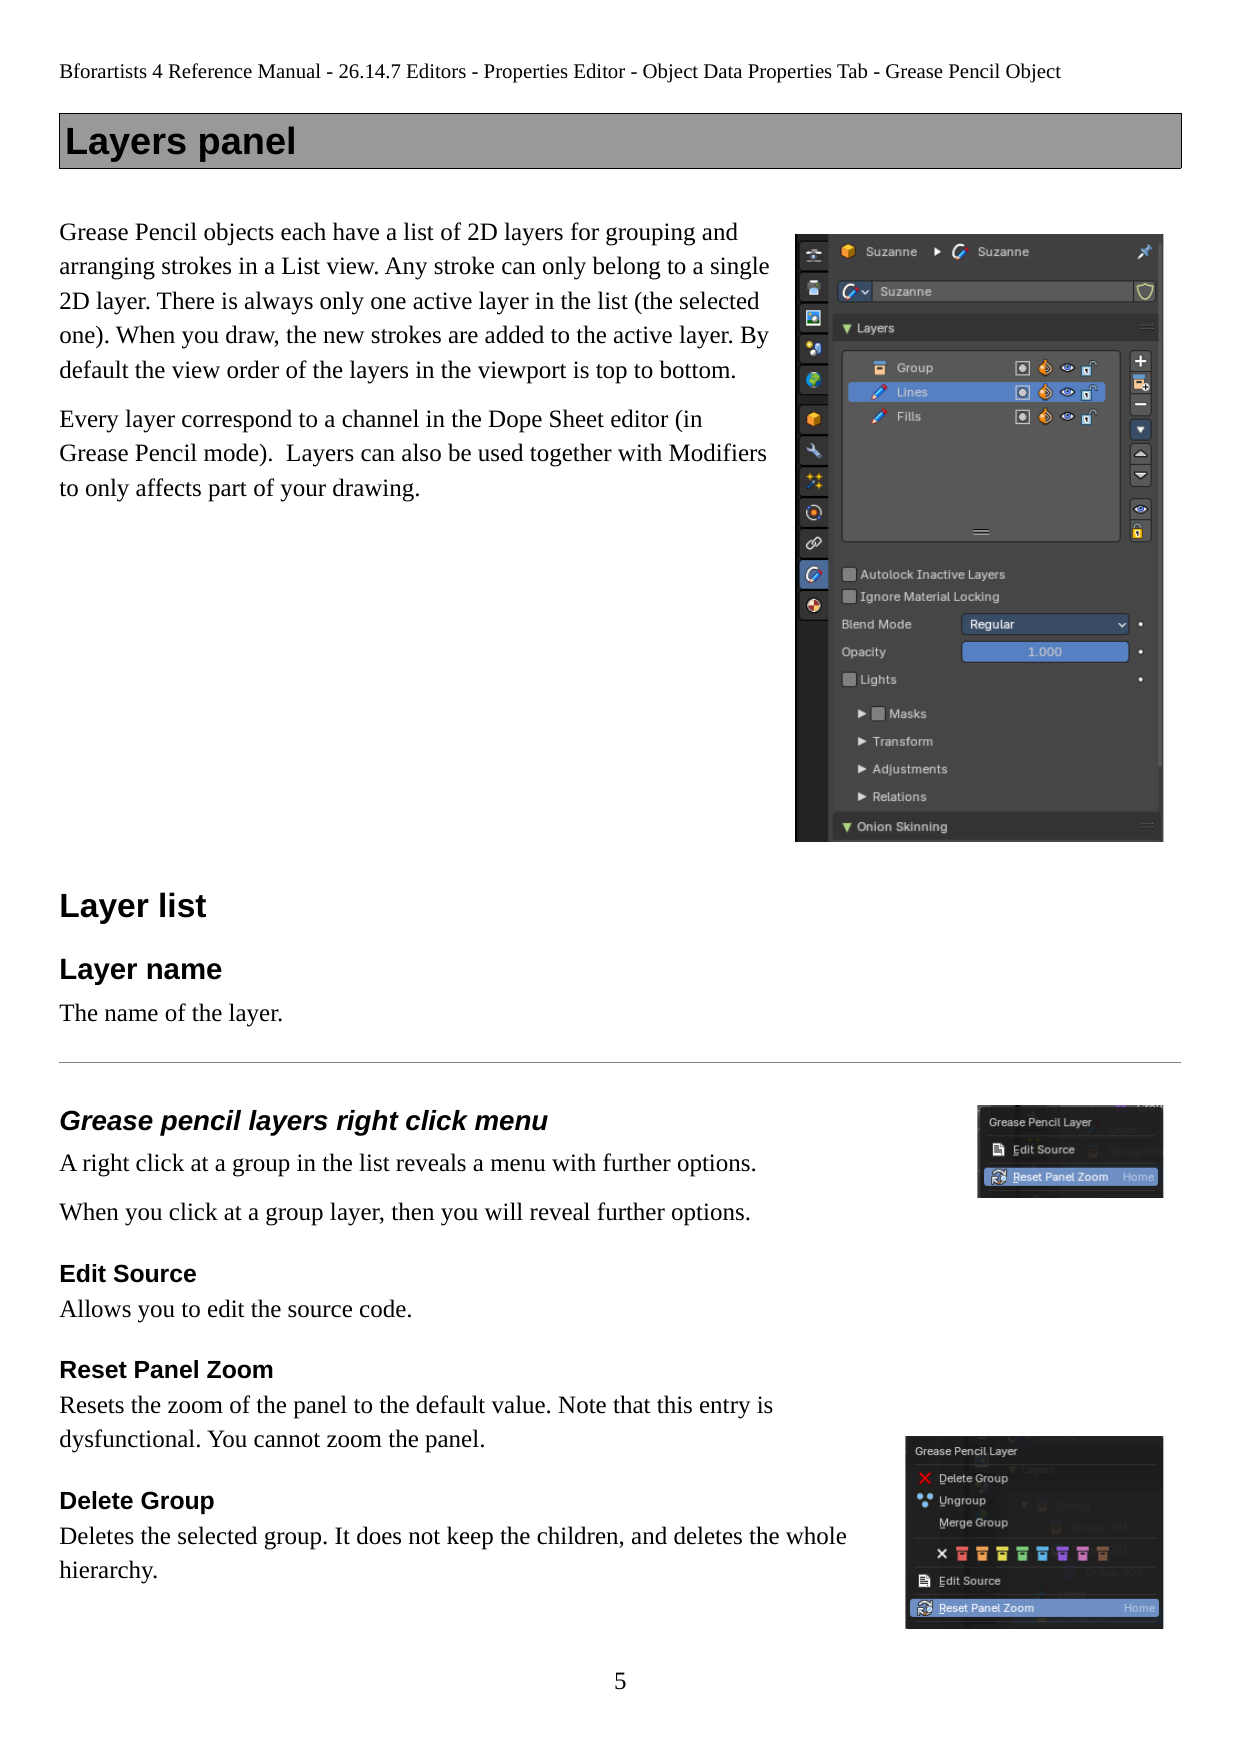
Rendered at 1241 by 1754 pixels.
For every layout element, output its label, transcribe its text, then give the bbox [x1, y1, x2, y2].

picture [905, 1436, 1164, 1629]
subtitle Delete Group [59, 1486, 905, 1515]
text The name of the layer. [59, 998, 1181, 1027]
picture [795, 234, 1164, 842]
text Every layer correspond to a channel in the Dope Sheet editor (in Grease Pencil mode). Layers can also be used together with Modifiers to only affects part of your drawing. [59, 404, 795, 502]
text When you click at a group layer, then you will reveal further options. [59, 1197, 1181, 1226]
subtitle [1164, 1486, 1181, 1515]
text A right click at a group in the list reveals a menu with further options. [59, 1148, 977, 1177]
text Deletes the selected group. It does not keep the children, and deletes the whole hierarchy. [59, 1521, 905, 1584]
subtitle Layer name [59, 952, 1181, 986]
text Allows you to edit the source code. [59, 1294, 1181, 1322]
table_header Layers panel [60, 114, 1181, 168]
subtitle Layer list [59, 886, 1181, 925]
subtitle Edit Source [59, 1259, 1181, 1287]
picture [977, 1105, 1164, 1198]
text Resets the zoom of the panel to the default value. Note that this entry is dysfunctional. You cannot zoom the panel. [59, 1390, 1181, 1453]
text Grease Pencil objects each have a list of 2D layers for grouping and arranging strokes in a List view. Any stroke can only belong to a single 2D layer. There is always only one active layer in the list (the selected one). When you draw, the new strokes are added to the active layer. By default the view order of the layers in the viewport is top to bottom. [59, 217, 1181, 384]
subtitle Reset Panel Zoom [59, 1355, 1181, 1384]
subtitle Grease pencil layers right click menu [59, 1104, 1181, 1136]
